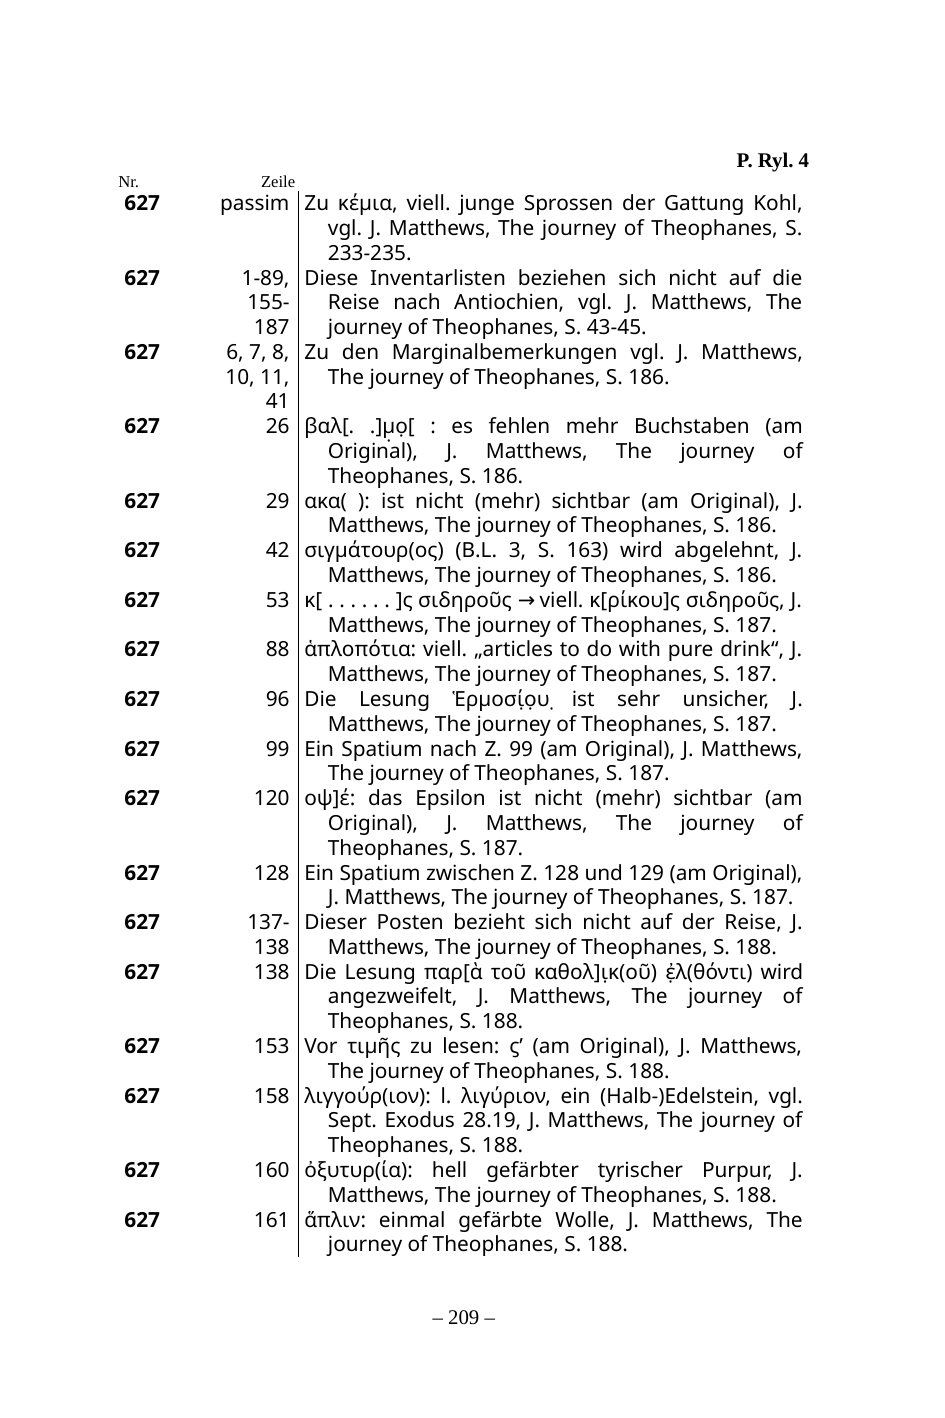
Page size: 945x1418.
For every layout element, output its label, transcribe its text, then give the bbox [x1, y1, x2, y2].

table_cell 88 [207, 637, 298, 687]
table_cell σιγμάτουρ(ος) (B.L. 3, S. 163) wird abgelehnt, J. Matthews, The journey of Theophanes, S. 186. [299, 538, 809, 587]
table_cell βαλ[. .]μ̣ο̣[ : es fehlen mehr Buchstaben (am Original), J. Matthews, The journey of Theophanes, S. 186. [299, 414, 809, 488]
table_cell 42 [207, 538, 298, 587]
table_cell 627 [118, 265, 207, 339]
table_cell 627 [118, 191, 207, 265]
table_cell 627 [118, 538, 207, 587]
table_cell Die Lesung Ἑρμοσί̣ο̣υ̣ ist sehr unsicher, J. Matthews, The journey of Theophanes, S. 187. [299, 687, 809, 736]
table_cell 627 [118, 959, 207, 1034]
table_cell 627 [118, 588, 207, 637]
table_cell Diese Inventarlisten beziehen sich nicht auf die Reise nach Antiochien, vgl. J. Matthews, The journey of Theophanes, S. 43-45. [299, 265, 809, 339]
table_cell Die Lesung παρ[ὰ τοῦ καθολ]ι̣κ(οῦ) ἐ̣λ(θόντι) wird angezweifelt, J. Matthews, The journey of Theophanes, S. 188. [299, 959, 809, 1034]
table_cell 153 [207, 1034, 298, 1083]
table_cell Ein Spatium zwischen Z. 128 und 129 (am Original), J. Matthews, The journey of Theophanes, S. 187. [299, 860, 809, 910]
table_cell 627 [118, 910, 207, 959]
table_cell 627 [118, 340, 207, 414]
table_cell Zu κέμια, viell. junge Sprossen der Gattung Kohl, vgl. J. Matthews, The journey of Theophanes, S. 233-235. [299, 191, 809, 265]
table_cell 627 [118, 1207, 207, 1257]
table_cell Ein Spatium nach Z. 99 (am Original), J. Matthews, The journey of Theophanes, S. 187. [299, 736, 809, 786]
table_cell 6, 7, 8, 10, 11, 41 [207, 340, 298, 414]
table_cell ἅπλιν: einmal gefärbte Wolle, J. Matthews, The journey of Theophanes, S. 188. [299, 1207, 809, 1257]
table_cell 627 [118, 414, 207, 488]
table_cell 627 [118, 1083, 207, 1158]
table_cell 137-138 [207, 910, 298, 959]
table_cell 627 [118, 860, 207, 910]
table_cell οψ]έ: das Epsilon ist nicht (mehr) sichtbar (am Original), J. Matthews, The journey of Theophanes, S. 187. [299, 786, 809, 860]
table_cell 627 [118, 1034, 207, 1083]
table_cell 627 [118, 786, 207, 860]
table_cell ὀξυτυρ(ία): hell gefärbter tyrischer Purpur, J. Matthews, The journey of Theophanes, S. 188. [299, 1158, 809, 1207]
table_cell Zu den Marginalbemerkungen vgl. J. Matthews, The journey of Theophanes, S. 186. [299, 340, 809, 414]
table_cell 627 [118, 1158, 207, 1207]
table_cell 120 [207, 786, 298, 860]
table_cell 627 [118, 736, 207, 786]
table_cell ἁπλοπότια: viell. „articles to do with pure drink“, J. Matthews, The journey of Theophanes, S. 187. [299, 637, 809, 687]
table_cell 158 [207, 1083, 298, 1158]
table_cell 26 [207, 414, 298, 488]
table_cell κ[ . . . . . . ]ς σιδηροῦς → viell. κ[ρίκου]ς σιδηροῦς, J. Matthews, The journey of Theophanes, S. 187. [299, 588, 809, 637]
table_cell 96 [207, 687, 298, 736]
table_cell 138 [207, 959, 298, 1034]
table_cell 161 [207, 1207, 298, 1257]
table_cell 627 [118, 637, 207, 687]
table_cell passim [207, 191, 298, 265]
table_cell 1-89, 155-187 [207, 265, 298, 339]
table_cell 29 [207, 488, 298, 538]
table_cell λιγγούρ(ιον): l. λιγύριον, ein (Halb-)Edelstein, vgl. Sept. Exodus 28.19, J. Matthews, The journey of Theophanes, S. 188. [299, 1083, 809, 1158]
table_cell 99 [207, 736, 298, 786]
table_cell 627 [118, 687, 207, 736]
table_cell Vor τιμῆς zu lesen: ϛ’ (am Original), J. Matthews, The journey of Theophanes, S. 188. [299, 1034, 809, 1083]
table_cell 53 [207, 588, 298, 637]
table_cell 128 [207, 860, 298, 910]
table_cell 627 [118, 488, 207, 538]
table_cell ακα( ): ist nicht (mehr) sichtbar (am Original), J. Matthews, The journey of Theophanes, S. 186. [299, 488, 809, 538]
table_cell 160 [207, 1158, 298, 1207]
table_cell Dieser Posten bezieht sich nicht auf der Reise, J. Matthews, The journey of Theophanes, S. 188. [299, 910, 809, 959]
